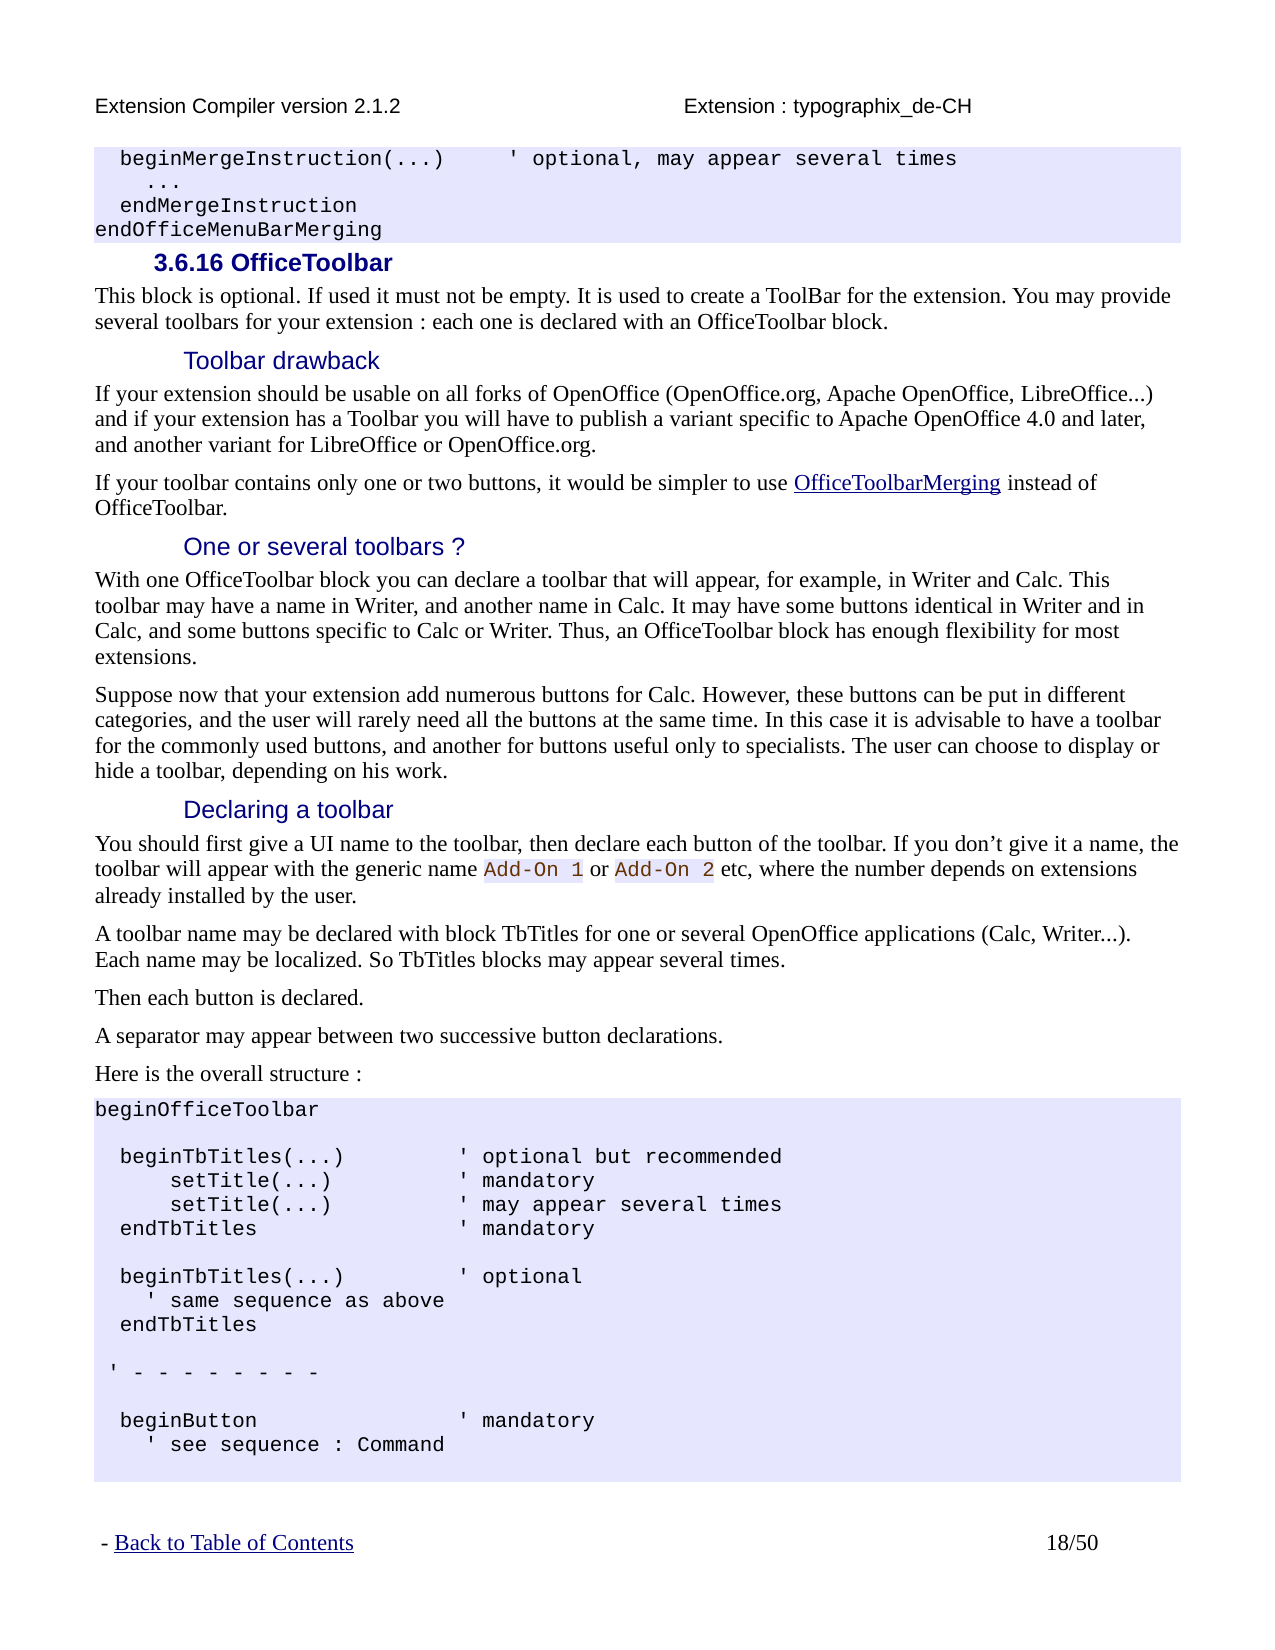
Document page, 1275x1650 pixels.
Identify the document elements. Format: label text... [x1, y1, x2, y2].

text endOfficeMenuBarMerging [94, 219, 1181, 243]
text You should first give a UI name to the toolbar, then declare each button of the toolbar. If you don’t give it a name, the toolbar will appear with the generic name Add-On 1 or Add-On 2 etc, where the number depends on extensions already installed by the user. [94, 830, 1181, 908]
subtitle OfficeToolbar [153, 249, 1181, 277]
text beginButton ' mandatory [94, 1410, 1181, 1434]
text With one OfficeToolbar block you can declare a toolbar that will appear, for example, in Writer and Calc. This toolbar may have a name in Writer, and another name in Calc. It may have some buttons identical in Writer and in Calc, and some buttons specific to Calc or Writer. Thus, an OfficeToolbar block has enough flexibility for most extensions. [94, 567, 1181, 669]
text beginTbTitles(...) ' optional [94, 1266, 1181, 1290]
subtitle Declaring a toolbar [183, 796, 1181, 824]
text setTitle(...) ' may appear several times [94, 1194, 1181, 1218]
subtitle One or several toolbars ? [183, 533, 1181, 561]
text A toolbar name may be declared with block TbTitles for one or several OpenOffice applications (Calc, Writer...). Each name may be localized. So TbTitles blocks may appear several times. [94, 921, 1181, 972]
text If your toolbar contains only one or two buttons, it would be simpler to use OfficeToolbarMerging instead of OfficeToolbar. [94, 470, 1181, 521]
text ... [94, 171, 1181, 195]
text Then each button is declared. [94, 984, 1181, 1010]
text beginMergeInstruction(...) ' optional, may appear several times [94, 147, 1181, 171]
text A separator may appear between two successive button declarations. [94, 1022, 1181, 1048]
text Here is the overall structure : [94, 1061, 1181, 1086]
text endTbTitles [94, 1314, 1181, 1338]
text endTbTitles ' mandatory [94, 1218, 1181, 1242]
text ' see sequence : Command [94, 1434, 1181, 1458]
text ' - - - - - - - - [94, 1362, 1181, 1386]
subtitle Toolbar drawback [183, 347, 1181, 375]
text If your extension should be usable on all forks of OpenOffice (OpenOffice.org, Apache OpenOffice, LibreOffice...) and if your extension has a Toolbar you will have to publish a variant specific to Apache OpenOffice 4.0 and later, and another variant for LibreOffice or OpenOffice.org. [94, 381, 1181, 457]
text beginTbTitles(...) ' optional but recommended [94, 1146, 1181, 1170]
text beginOfficeToolbar [94, 1098, 1181, 1122]
text endMergeInstruction [94, 195, 1181, 219]
text ' same sequence as above [94, 1290, 1181, 1314]
text This block is optional. If used it must not be empty. It is used to create a ToolBar for the extension. You may provide several toolbars for your extension : each one is declared with an OfficeToolbar block. [94, 283, 1181, 334]
text Suppose now that your extension add numerous buttons for Calc. However, these buttons can be put in different categories, and the user will rarely need all the buttons at the same time. In this case it is advisable to have a toolbar for the commonly used buttons, and another for buttons useful only to specialists. The user can choose to display or hide a toolbar, depending on his work. [94, 682, 1181, 784]
text setTitle(...) ' mandatory [94, 1170, 1181, 1194]
